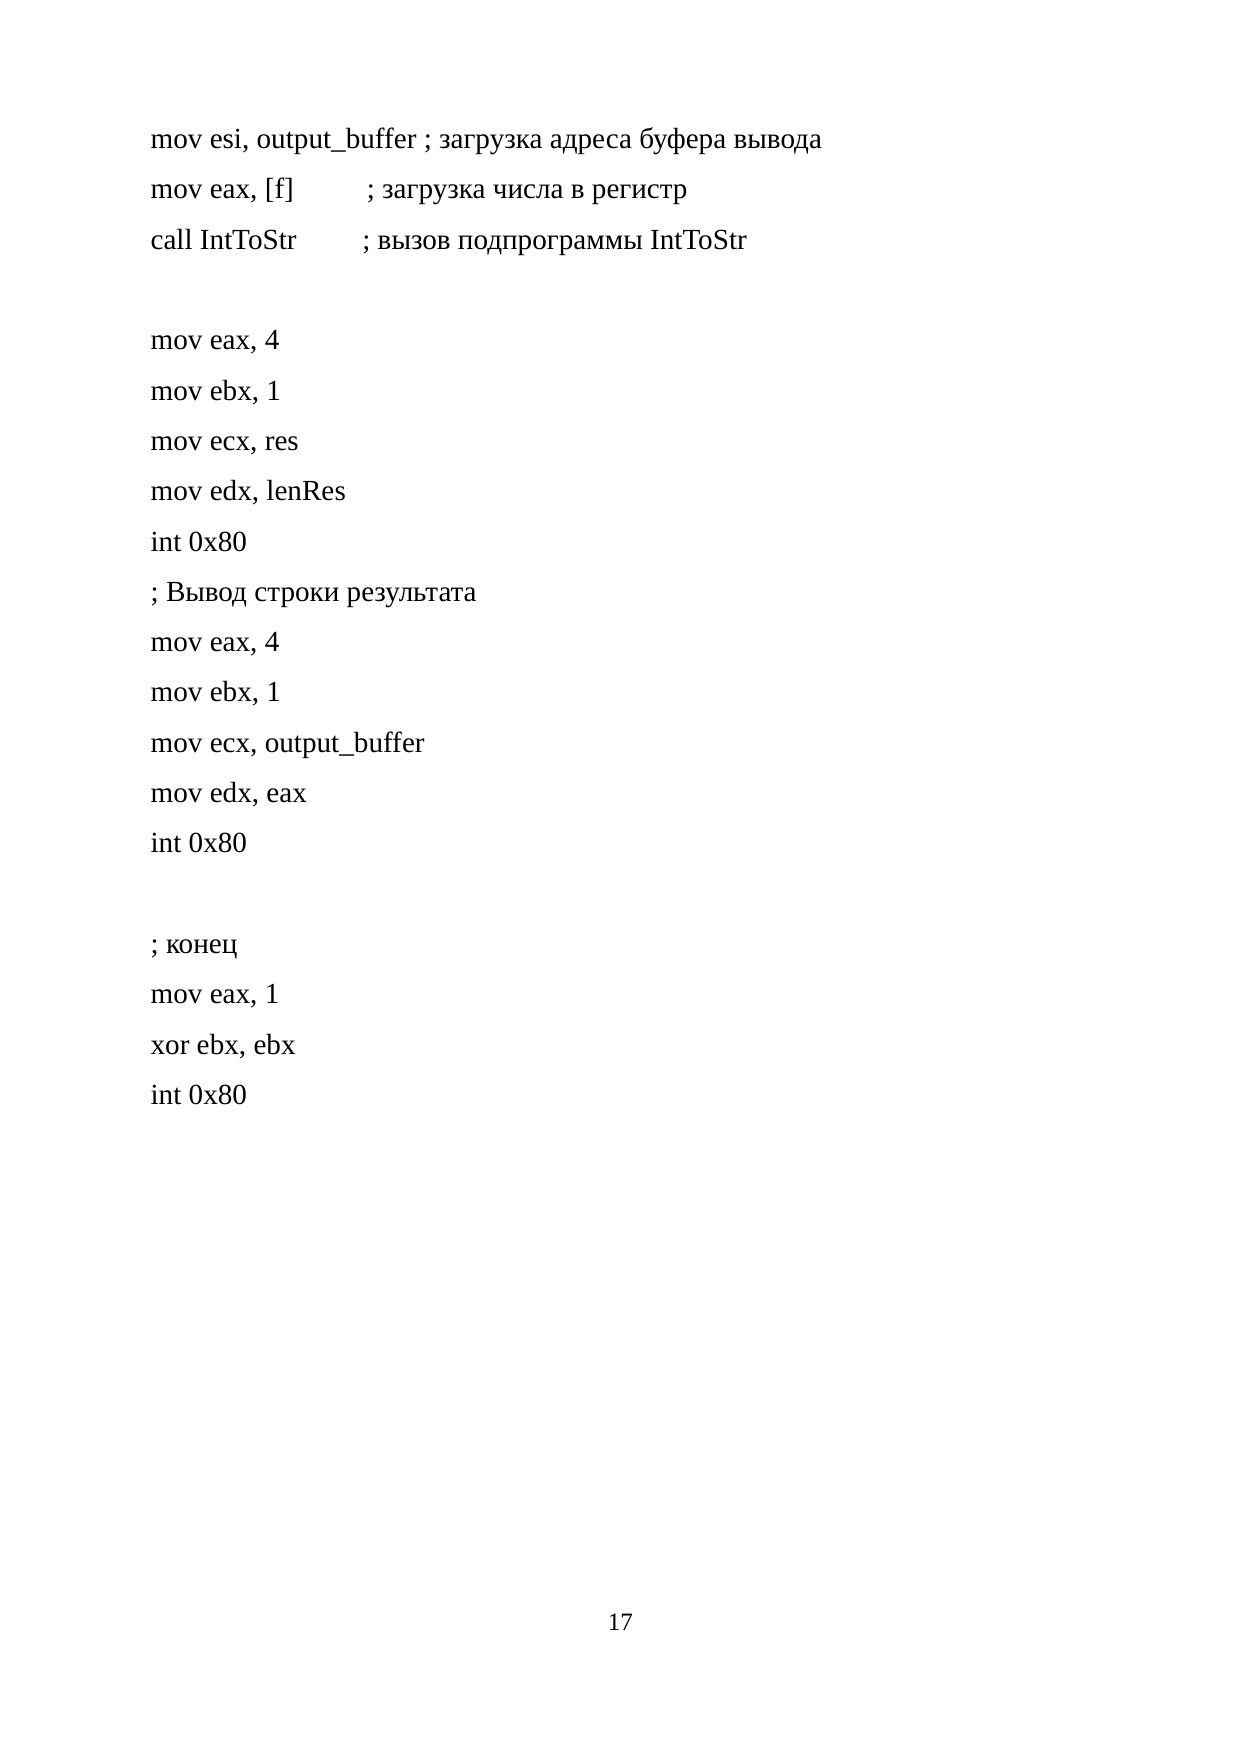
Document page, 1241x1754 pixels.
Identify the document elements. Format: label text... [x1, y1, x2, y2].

text ; конец [118, 923, 1122, 960]
text int 0x80 [118, 822, 1122, 859]
text mov eax, 4 [118, 319, 1122, 356]
text mov eax, [f] ; загрузка числа в регистр [118, 168, 1122, 205]
text call IntToStr ; вызов подпрограммы IntToStr [118, 219, 1122, 255]
text mov edx, eax [118, 772, 1122, 809]
text xor ebx, ebx [118, 1024, 1122, 1060]
text mov ecx, res [118, 420, 1122, 457]
text mov edx, lenRes [118, 470, 1122, 507]
text mov eax, 4 [118, 621, 1122, 658]
text mov ebx, 1 [118, 370, 1122, 406]
text mov ebx, 1 [118, 672, 1122, 708]
text mov eax, 1 [118, 973, 1122, 1010]
text mov esi, output_buffer ; загрузка адреса буфера вывода [118, 118, 1122, 155]
text ; Вывод строки результата [118, 571, 1122, 607]
text mov ecx, output_buffer [118, 722, 1122, 758]
text int 0x80 [118, 521, 1122, 557]
text int 0x80 [118, 1074, 1122, 1114]
